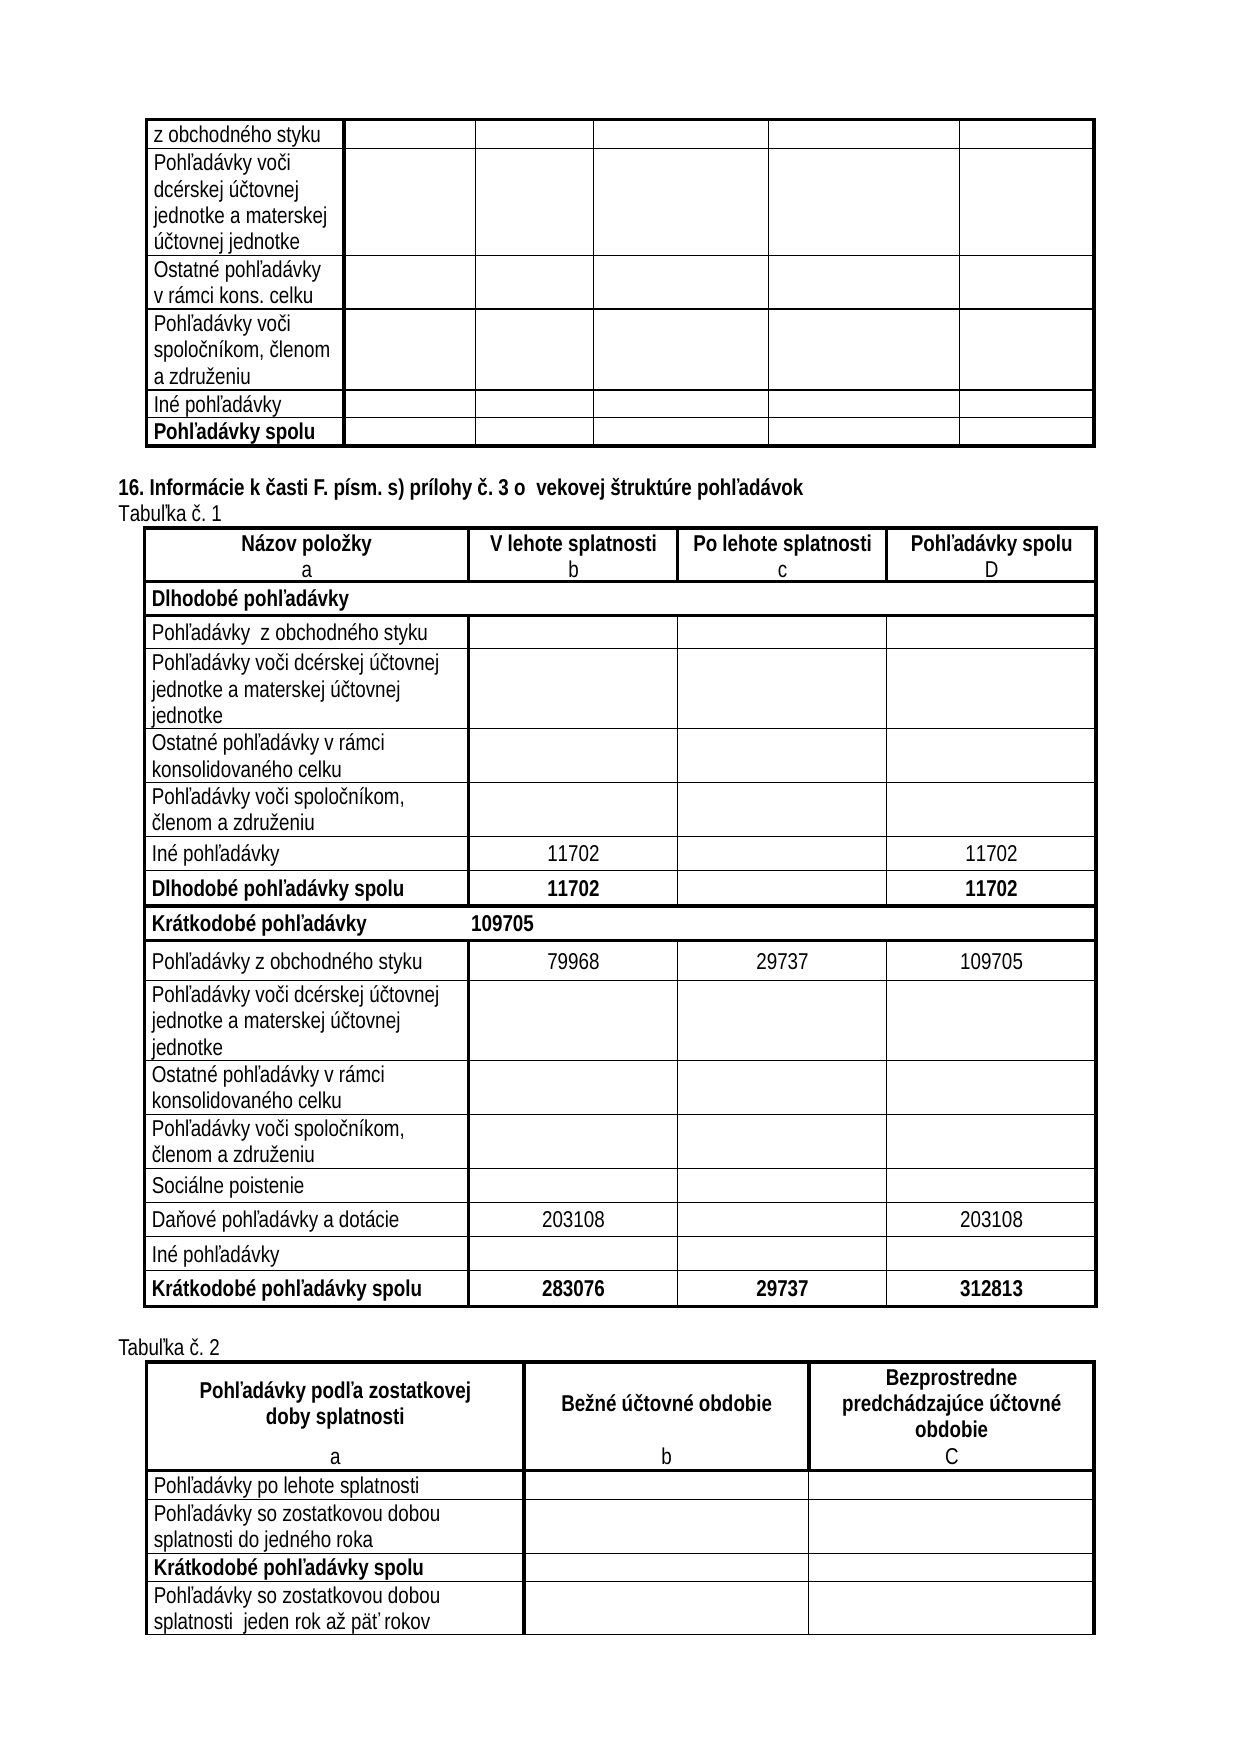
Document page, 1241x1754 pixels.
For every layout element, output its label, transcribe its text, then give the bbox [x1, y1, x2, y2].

table_cell [346, 149, 475, 254]
table_cell Pohľadávky voči spoločníkom, členom a združeniu [146, 1115, 467, 1167]
table_cell Pohľadávky po lehote splatnosti [148, 1472, 522, 1498]
table_cell [960, 149, 1092, 254]
table_cell 11702 [470, 837, 677, 870]
table_cell 29737 [678, 942, 886, 980]
table_cell [678, 1061, 886, 1114]
table_cell [678, 617, 886, 648]
table_cell [470, 649, 677, 728]
table_header Po lehote splatnosti [679, 530, 885, 556]
table_cell [960, 391, 1092, 417]
table_cell [678, 871, 886, 904]
table_cell [526, 1582, 808, 1634]
table_cell Pohľadávky so zostatkovou dobou splatnosti jeden rok až päť rokov [148, 1582, 522, 1634]
table_cell [678, 1115, 886, 1167]
table_cell b [526, 1443, 807, 1469]
table_cell 11702 [887, 871, 1094, 904]
table_cell [594, 121, 768, 148]
table_cell [476, 121, 593, 148]
table_cell [678, 1203, 886, 1236]
table_cell Pohľadávky voči dcérskej účtovnej jednotke a materskej účtovnej jednotke [146, 649, 467, 728]
table_cell [678, 729, 886, 782]
table_cell [470, 617, 677, 648]
table_cell [476, 418, 593, 444]
table_header Pohľadávky spolu [888, 530, 1094, 556]
table_cell [887, 981, 1094, 1060]
table_cell [887, 1169, 1094, 1202]
table_cell [887, 1237, 1094, 1270]
table_cell [678, 1237, 886, 1270]
table_cell z obchodného styku [148, 121, 342, 148]
table_cell a [148, 1443, 522, 1469]
table_cell Dlhodobé pohľadávky [146, 583, 1094, 614]
table_cell [678, 783, 886, 836]
table_cell [470, 1061, 677, 1114]
table_cell [346, 121, 475, 148]
table_header Pohľadávky podľa zostatkovej doby splatnosti [148, 1364, 522, 1443]
table_cell Krátkodobé pohľadávky spolu [146, 1271, 467, 1304]
table_cell [470, 729, 677, 782]
table_cell [476, 391, 593, 417]
table_cell Pohľadávky z obchodného styku [146, 942, 467, 980]
table_cell [887, 1115, 1094, 1167]
table_cell [470, 1115, 677, 1167]
table_cell Pohľadávky so zostatkovou dobou splatnosti do jedného roka [148, 1500, 522, 1553]
table_cell [476, 310, 593, 389]
table_cell [769, 310, 959, 389]
text 16. Informácie k časti F. písm. s) prílohy č. 3 o vekovej štruktúre pohľadávok [118, 474, 1122, 500]
table_cell 11702 [470, 871, 677, 904]
table_cell 109705 [887, 942, 1094, 980]
table_cell a [146, 556, 467, 579]
table_header Názov položky [146, 530, 467, 556]
table_cell 203108 [470, 1203, 677, 1236]
table_cell [960, 418, 1092, 444]
table_header Bezprostredne predchádzajúce účtovné obdobie [811, 1364, 1092, 1443]
table_cell [526, 1472, 808, 1498]
table_cell [470, 1169, 677, 1202]
table_cell [594, 256, 768, 308]
table_cell [809, 1554, 1092, 1581]
table_cell [594, 149, 768, 254]
table_cell D [888, 556, 1094, 579]
table_cell Pohľadávky voči spoločníkom, členom a združeniu [146, 783, 467, 836]
table_cell [678, 981, 886, 1060]
table_cell [769, 121, 959, 148]
table_cell [476, 256, 593, 308]
table_cell [526, 1500, 808, 1553]
table_cell Ostatné pohľadávky v rámci konsolidovaného celku [146, 729, 467, 782]
table_cell [960, 310, 1092, 389]
table_cell C [811, 1443, 1092, 1469]
table_cell [887, 649, 1094, 728]
table_cell [346, 418, 475, 444]
table_cell [809, 1500, 1092, 1553]
table_cell Pohľadávky voči dcérskej účtovnej jednotke a materskej účtovnej jednotke [148, 149, 342, 254]
table_cell Krátkodobé pohľadávky spolu [148, 1554, 522, 1581]
table_cell [476, 149, 593, 254]
table_cell [960, 256, 1092, 308]
table_cell [809, 1582, 1092, 1634]
table_cell Dlhodobé pohľadávky spolu [146, 871, 467, 904]
text Tabuľka č. 2 [118, 1334, 1122, 1360]
table_cell [809, 1472, 1092, 1498]
table_cell [470, 783, 677, 836]
table_cell [526, 1554, 808, 1581]
table_cell Daňové pohľadávky a dotácie [146, 1203, 467, 1236]
table_cell [346, 310, 475, 389]
table_cell 11702 [887, 837, 1094, 870]
table_cell [678, 1169, 886, 1202]
table_cell [346, 391, 475, 417]
table_cell [470, 1237, 677, 1270]
table_cell Iné pohľadávky [146, 837, 467, 870]
table_cell b [470, 556, 676, 579]
table_cell 283076 [470, 1271, 677, 1304]
table_cell [594, 418, 768, 444]
table_cell [594, 391, 768, 417]
table_cell Ostatné pohľadávky v rámci kons. celku [148, 256, 342, 308]
table_cell [678, 837, 886, 870]
table_cell [769, 391, 959, 417]
table_cell Pohľadávky spolu [148, 418, 342, 444]
table_cell [769, 418, 959, 444]
table_header V lehote splatnosti [470, 530, 676, 556]
table_cell [470, 981, 677, 1060]
table_cell Krátkodobé pohľadávky 109705 [146, 908, 1094, 938]
table_cell 312813 [887, 1271, 1094, 1304]
text Tabuľka č. 1 [118, 500, 1122, 526]
table_cell [887, 729, 1094, 782]
table_cell 79968 [470, 942, 677, 980]
table_cell [769, 256, 959, 308]
table_cell Iné pohľadávky [148, 391, 342, 417]
table_cell 203108 [887, 1203, 1094, 1236]
table_cell 29737 [678, 1271, 886, 1304]
table_cell [678, 649, 886, 728]
table_cell [887, 783, 1094, 836]
table_cell [769, 149, 959, 254]
table_cell Pohľadávky z obchodného styku [146, 617, 467, 648]
table_header Bežné účtovné obdobie [526, 1364, 807, 1443]
table_cell [594, 310, 768, 389]
table_cell Pohľadávky voči spoločníkom, členom a združeniu [148, 310, 342, 389]
table_cell Iné pohľadávky [146, 1237, 467, 1270]
table_cell [960, 121, 1092, 148]
table_cell [887, 617, 1094, 648]
table_cell [346, 256, 475, 308]
table_cell Ostatné pohľadávky v rámci konsolidovaného celku [146, 1061, 467, 1114]
table_cell Sociálne poistenie [146, 1169, 467, 1202]
table_cell c [679, 556, 885, 579]
table_cell Pohľadávky voči dcérskej účtovnej jednotke a materskej účtovnej jednotke [146, 981, 467, 1060]
table_cell [887, 1061, 1094, 1114]
